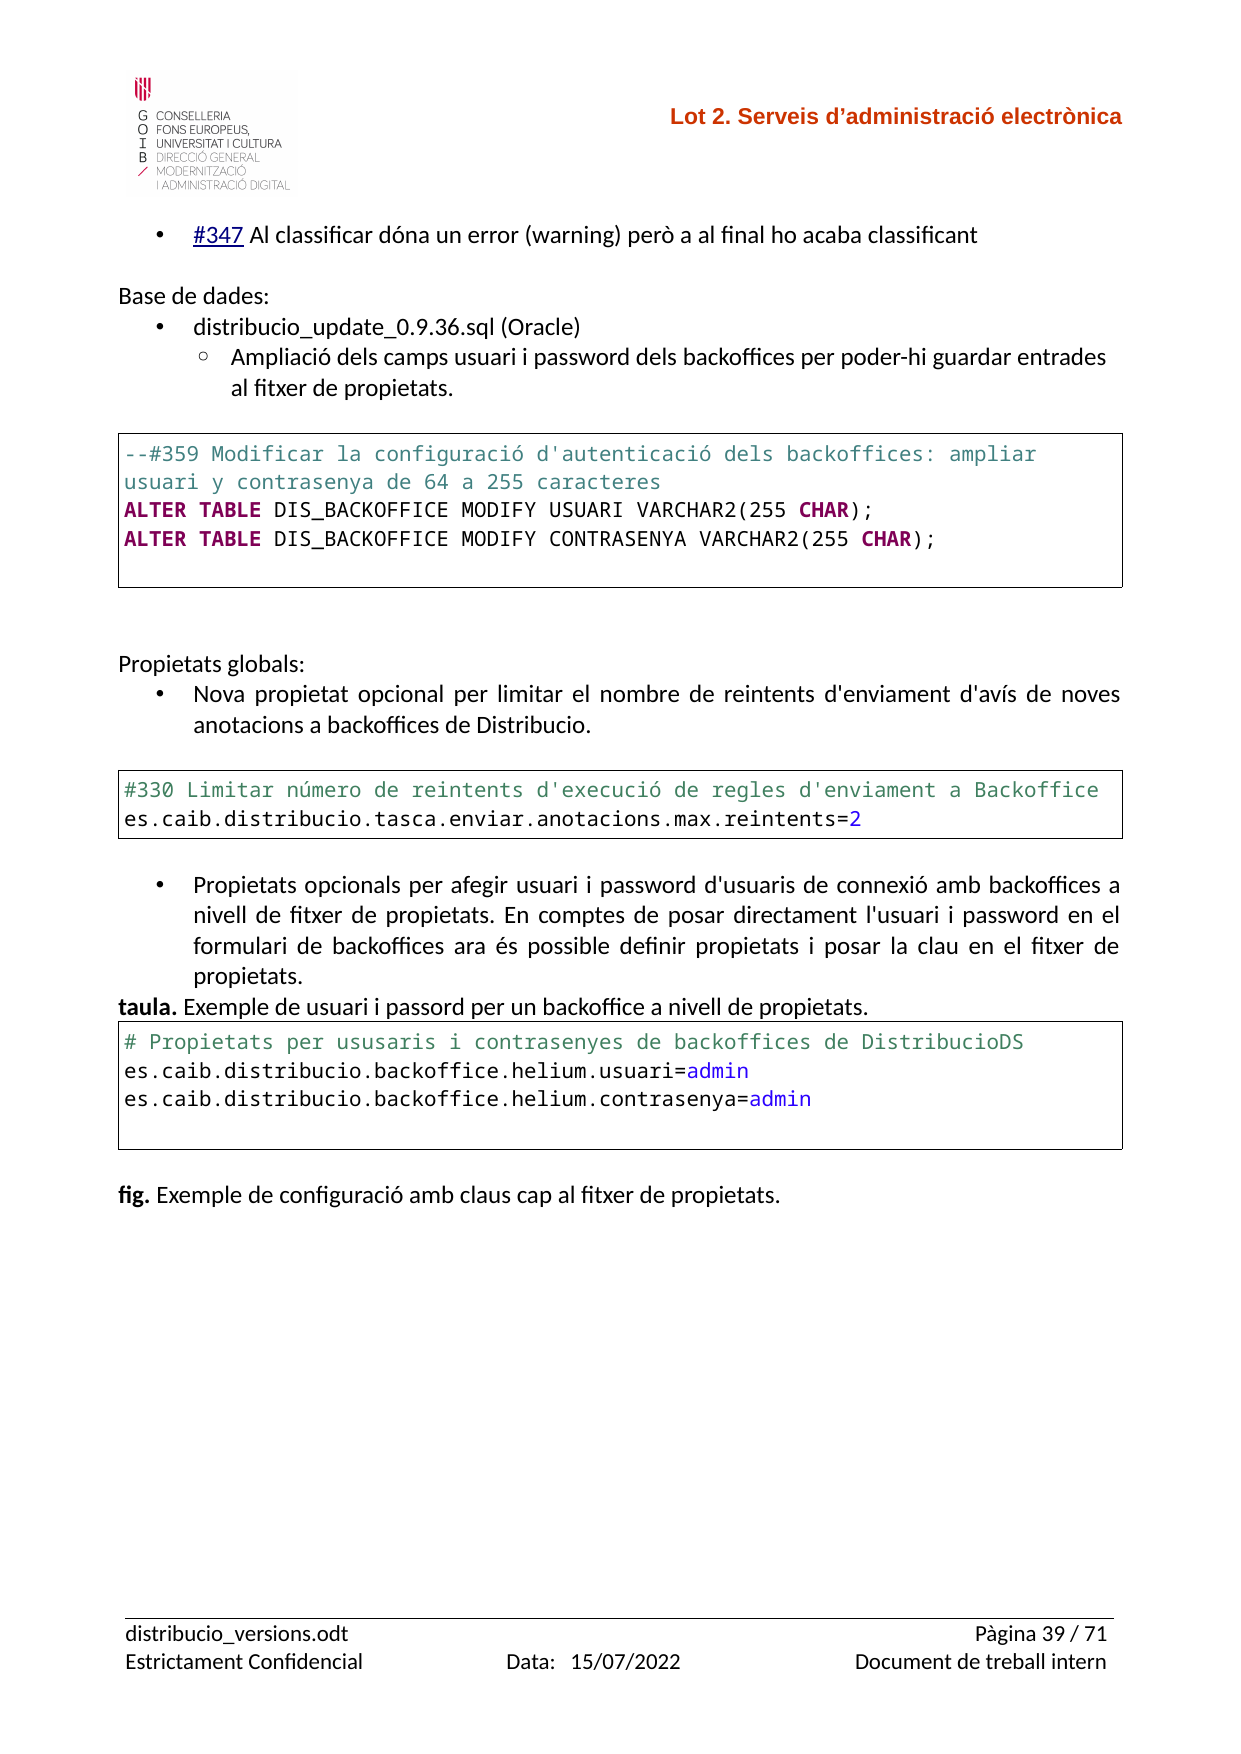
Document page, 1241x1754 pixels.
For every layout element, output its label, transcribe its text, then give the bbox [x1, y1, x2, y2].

text Propietats globals: [118, 648, 1122, 678]
table_header --#359 Modificar la configuració d'autenticació dels backoffices: ampliar usuari y contrasenya de 64 a 255 caracteres ALTER TABLE DIS_BACKOFFICE MODIFY USUARI VARCHAR2(255 CHAR); ALTER TABLE DIS_BACKOFFICE MODIFY CONTRASENYA VARCHAR2(255 CHAR); [119, 434, 1122, 587]
table_header #330 Limitar número de reintents d'execució de regles d'enviament a Backoffice es.caib.distribucio.tasca.enviar.anotacions.max.reintents=2 [119, 771, 1122, 838]
list Ampliació dels camps usuari i password dels backoffices per poder-hi guardar entrades al fitxer de propietats. [193, 341, 1122, 402]
list #347 Al classificar dóna un error (warning) però a al final ho acaba classificant [156, 219, 1122, 250]
list Nova propietat opcional per limitar el nombre de reintents d'enviament d'avís de noves anotacions a backoffices de Distribucio. [156, 678, 1122, 739]
picture [126, 70, 299, 197]
text fig. Exemple de configuració amb claus cap al fitxer de propietats. [118, 1179, 1122, 1210]
list Propietats opcionals per afegir usuari i password d'usuaris de connexió amb backoffices a nivell de fitxer de propietats. En comptes de posar directament l'usuari i password en el formulari de backoffices ara és possible definir propietats i posar la clau en el fitxer de propietats. [156, 869, 1122, 991]
table_header # Propietats per ususaris i contrasenyes de backoffices de DistribucioDS es.caib.distribucio.backoffice.helium.usuari=admin es.caib.distribucio.backoffice.helium.contrasenya=admin [119, 1022, 1122, 1149]
text taula. Exemple de usuari i passord per un backoffice a nivell de propietats. [118, 991, 1122, 1021]
text Base de dades: [118, 280, 1122, 311]
list distribucio_update_0.9.36.sql (Oracle) [156, 311, 1122, 341]
